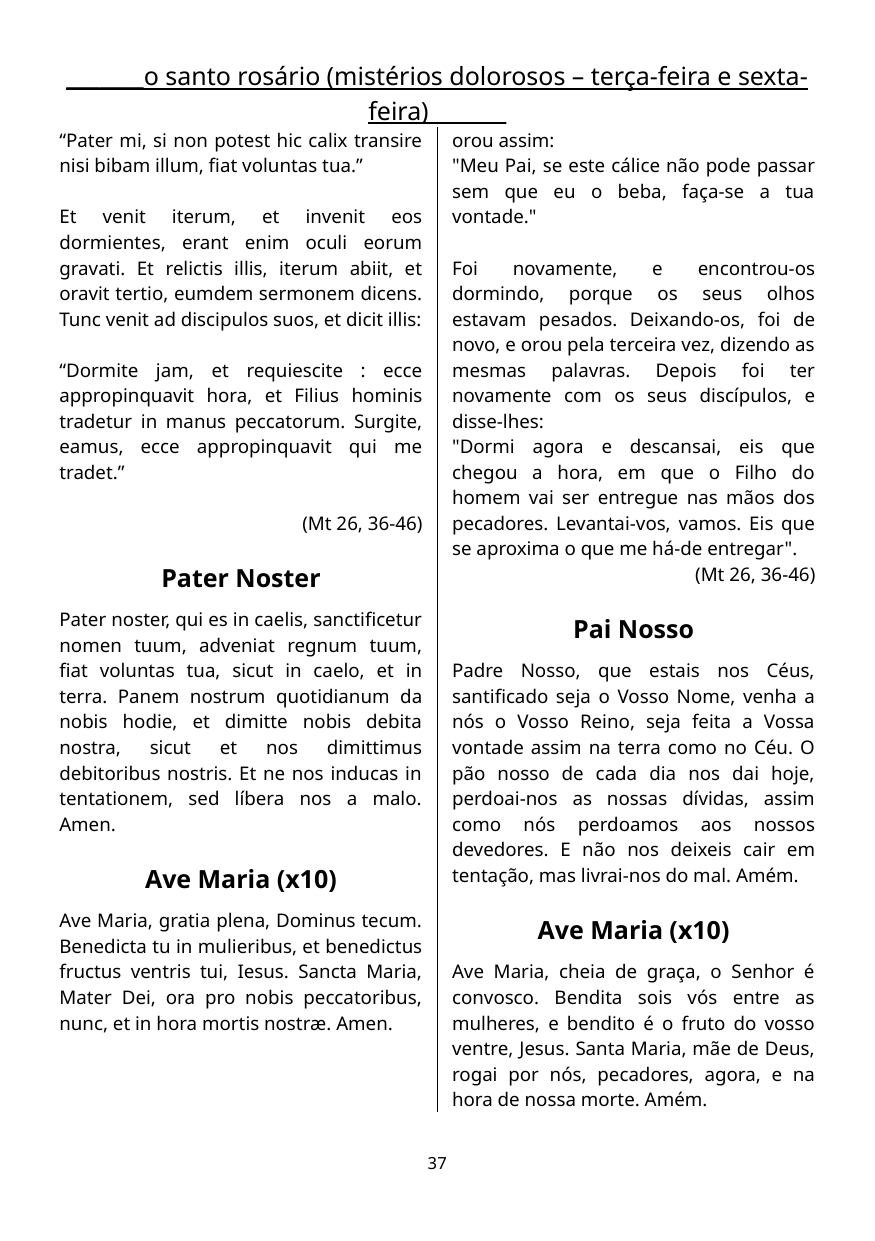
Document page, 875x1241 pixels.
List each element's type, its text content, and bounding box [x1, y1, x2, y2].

table_header orou assim: "Meu Pai, se este cálice não pode passar sem que eu o beba, faça-se a tua vontade." Foi novamente, e encontrou-os dormindo, porque os seus olhos estavam pesados. Deixando-os, foi de novo, e orou pela terceira vez, dizendo as mesmas palavras. Depois foi ter novamente com os seus discípulos, e disse-lhes: "Dormi agora e descansai, eis que chegou a hora, em que o Filho do homem vai ser entregue nas mãos dos pecadores. Levantai-vos, vamos. Eis que se aproxima o que me há-de entregar". (Mt 26, 36-46) Pai Nosso Padre Nosso, que estais nos Céus, santificado seja o Vosso Nome, venha a nós o Vosso Reino, seja feita a Vossa vontade assim na terra como no Céu. O pão nosso de cada dia nos dai hoje, perdoai-nos as nossas dívidas, assim como nós perdoamos aos nossos devedores. E não nos deixeis cair em tentação, mas livrai-nos do mal. Amém. Ave Maria (x10) Ave Maria, cheia de graça, o Senhor é convosco. Bendita sois vós entre as mulheres, e bendito é o fruto do vosso ventre, Jesus. Santa Maria, mãe de Deus, rogai por nós, pecadores, agora, e na hora de nossa morte. Amém. [438, 127, 830, 1112]
table_header “Pater mi, si non potest hic calix transire nisi bibam illum, fiat voluntas tua.” Et venit iterum, et invenit eos dormientes, erant enim oculi eorum gravati. Et relictis illis, iterum abiit, et oravit tertio, eumdem sermonem dicens. Tunc venit ad discipulos suos, et dicit illis: “Dormite jam, et requiescite : ecce appropinquavit hora, et Filius hominis tradetur in manus peccatorum. Surgite, eamus, ecce appropinquavit qui me tradet.” (Mt 26, 36-46) Pater Noster Pater noster, qui es in caelis, sanctificetur nomen tuum, adveniat regnum tuum, fiat voluntas tua, sicut in caelo, et in terra. Panem nostrum quotidianum da nobis hodie, et dimitte nobis debita nostra, sicut et nos dimittimus debitoribus nostris. Et ne nos inducas in tentationem, sed líbera nos a malo. Amen. Ave Maria (x10) Ave Maria, gratia plena, Dominus tecum. Benedicta tu in mulieribus, et benedictus fructus ventris tui, Iesus. Sancta Maria, Mater Dei, ora pro nobis peccatoribus, nunc, et in hora mortis nostræ. Amen. [44, 127, 437, 1112]
